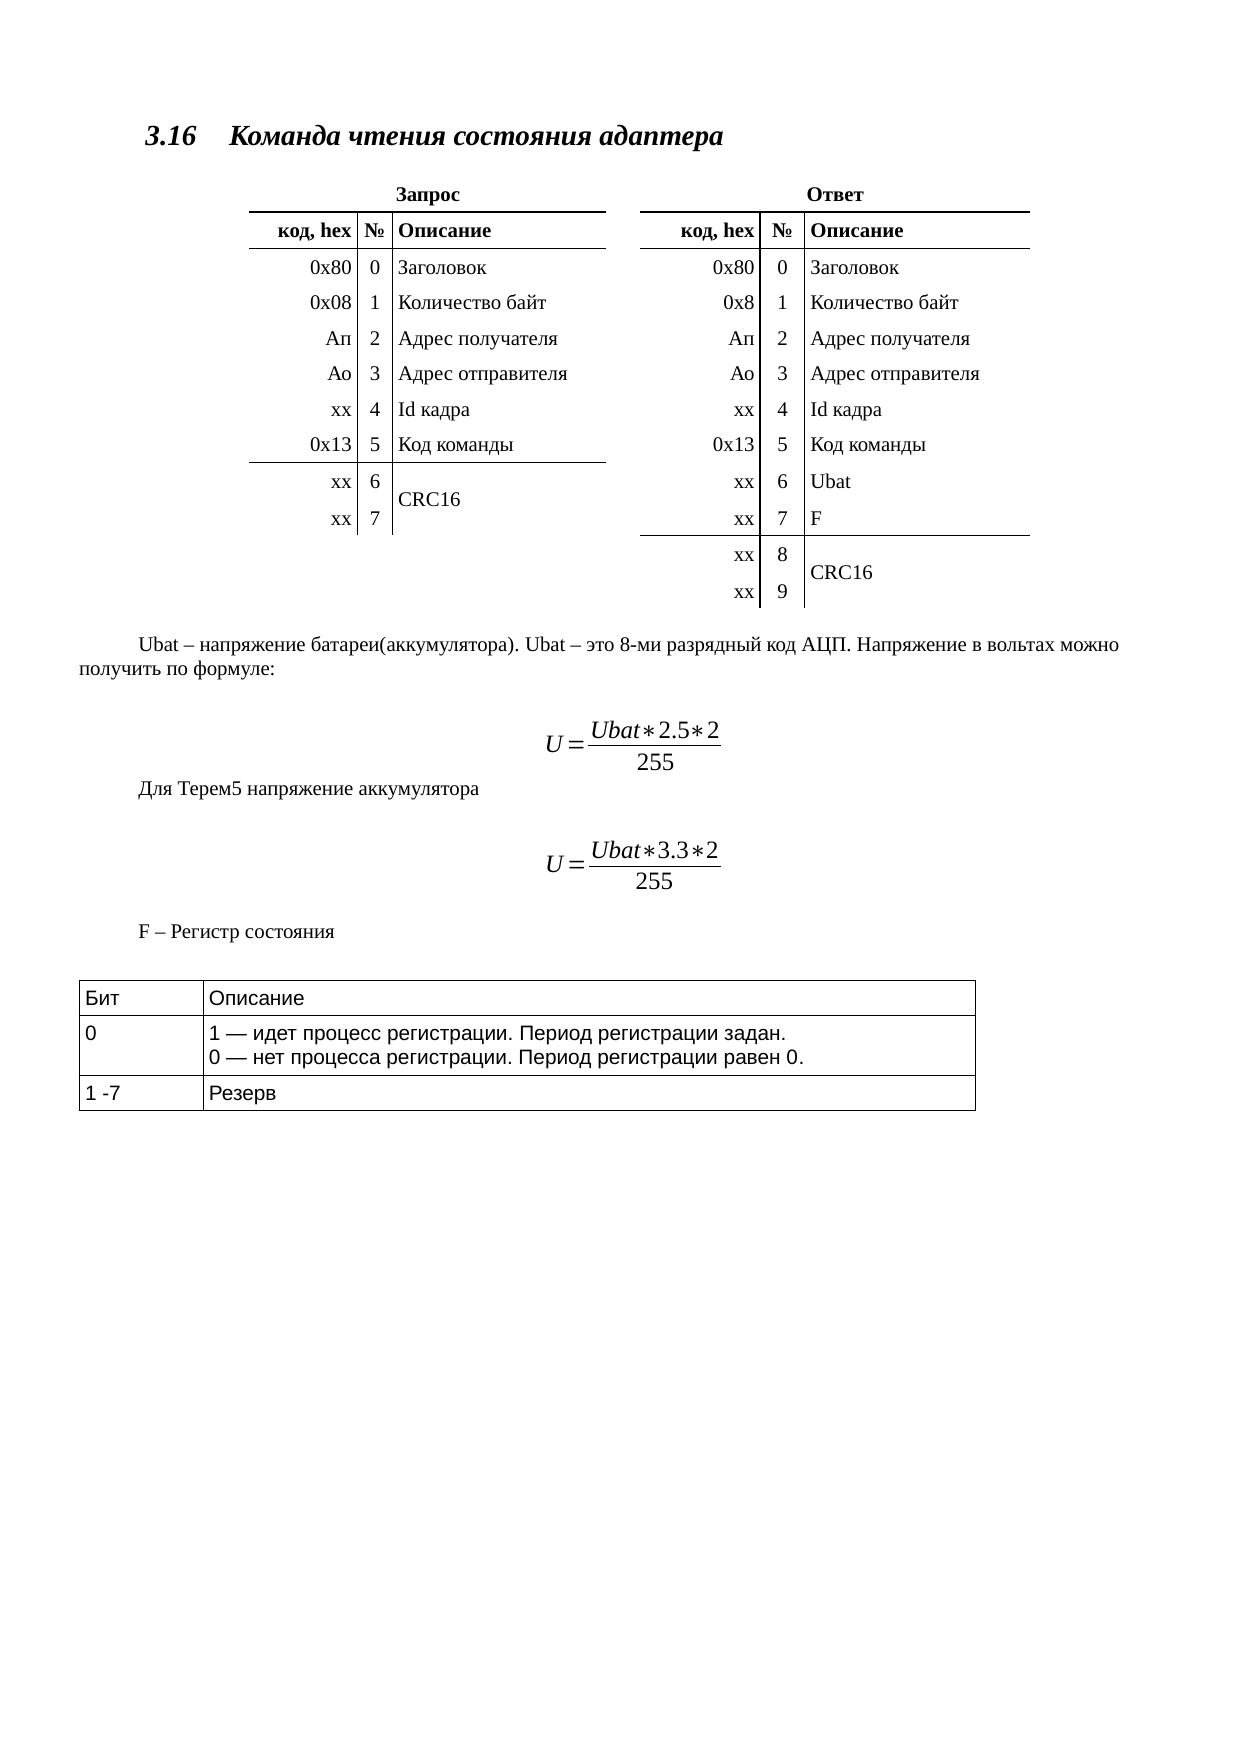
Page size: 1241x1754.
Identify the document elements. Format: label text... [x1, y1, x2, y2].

table_cell 1 -7 [80, 1076, 203, 1110]
table_cell 1 [358, 285, 392, 320]
table_cell [606, 211, 640, 248]
table_cell 6 [358, 463, 392, 499]
table_cell 0 [761, 249, 804, 284]
table_cell Код команды [805, 427, 1029, 462]
table_cell Резерв [204, 1076, 975, 1110]
table_cell xx [640, 572, 759, 608]
table_cell 2 [761, 320, 804, 356]
table_cell [606, 285, 640, 320]
table_cell Ап [249, 320, 357, 356]
subtitle Команда чтения состояния адаптера [108, 118, 1187, 152]
table_cell Количество байт [805, 285, 1029, 320]
table_header Ответ [640, 176, 1029, 211]
table_cell xx [640, 499, 759, 535]
table_cell 8 [761, 536, 804, 572]
table_cell 7 [761, 499, 804, 535]
table_cell № [761, 213, 804, 248]
table_cell 4 [358, 391, 392, 427]
table_cell xx [249, 391, 357, 427]
table_cell F [805, 499, 1029, 535]
table_cell xx [640, 536, 759, 572]
table_cell xx [249, 463, 357, 499]
table_cell Адрес отправителя [805, 356, 1029, 391]
table_cell 0x08 [249, 285, 357, 320]
table_cell 3 [358, 356, 392, 391]
table_cell № [358, 213, 392, 248]
table_cell 5 [358, 427, 392, 462]
table_cell Id кадра [393, 391, 606, 427]
table_cell xx [640, 391, 759, 427]
text Ubat – напряжение батареи(аккумулятора). Ubat – это 8-ми разрядный код АЦП. Напряжение в вольтах можно получить по формуле: [79, 632, 1187, 680]
table_cell 9 [761, 572, 804, 608]
table_cell 1 [761, 285, 804, 320]
table_cell код, hex [640, 213, 759, 248]
table_cell [606, 572, 640, 608]
table_cell CRC16 [805, 536, 1029, 608]
table_cell 2 [358, 320, 392, 356]
table_cell Ubat [805, 462, 1029, 499]
table_cell 0x80 [640, 249, 759, 284]
table_header Описание [204, 981, 975, 1015]
table_cell Ао [640, 356, 759, 391]
table_cell xx [249, 499, 357, 535]
table_header Запрос [249, 176, 606, 211]
table_header Бит [80, 981, 203, 1015]
table_cell [357, 535, 392, 572]
table_cell Адрес получателя [805, 320, 1029, 356]
table_cell Описание [393, 213, 606, 248]
table_cell [249, 572, 357, 608]
table_cell 0x8 [640, 285, 759, 320]
table_cell Адрес получателя [393, 320, 606, 356]
table_cell 0x13 [249, 427, 357, 462]
table_cell [357, 572, 392, 608]
table_cell [606, 248, 640, 284]
table_cell 0x80 [249, 249, 357, 284]
table_cell [606, 391, 640, 427]
table_cell 1 — идет процесс регистрации. Период регистрации задан. 0 — нет процесса регистрации. Период регистрации равен 0. [204, 1016, 975, 1075]
table_cell [606, 462, 640, 499]
table_cell 5 [761, 427, 804, 462]
table_cell Описание [805, 213, 1029, 248]
table_cell Id кадра [805, 391, 1029, 427]
table_cell 4 [761, 391, 804, 427]
table_cell 0x13 [640, 427, 759, 462]
text F – Регистр состояния [79, 919, 1187, 943]
table_cell [249, 535, 357, 572]
table_cell [606, 427, 640, 462]
table_cell Количество байт [393, 285, 606, 320]
table_cell Ап [640, 320, 759, 356]
table_cell Заголовок [393, 249, 606, 284]
table_cell 0 [358, 249, 392, 284]
table_cell xx [640, 462, 759, 499]
text Для Терем5 напряжение аккумулятора [79, 776, 1187, 800]
table_cell 6 [761, 462, 804, 499]
table_cell [606, 356, 640, 391]
table_cell Код команды [393, 427, 606, 462]
table_header [606, 176, 640, 211]
table_cell CRC16 [393, 463, 606, 535]
table_cell Ао [249, 356, 357, 391]
table_cell [606, 320, 640, 356]
table_cell код, hex [249, 213, 357, 248]
table_cell 0 [80, 1016, 203, 1075]
table_cell 7 [358, 499, 392, 535]
table_cell [606, 499, 640, 535]
table_cell [606, 535, 640, 572]
table_cell [392, 535, 606, 608]
table_cell 3 [761, 356, 804, 391]
table_cell Заголовок [805, 249, 1029, 284]
table_cell Адрес отправителя [393, 356, 606, 391]
